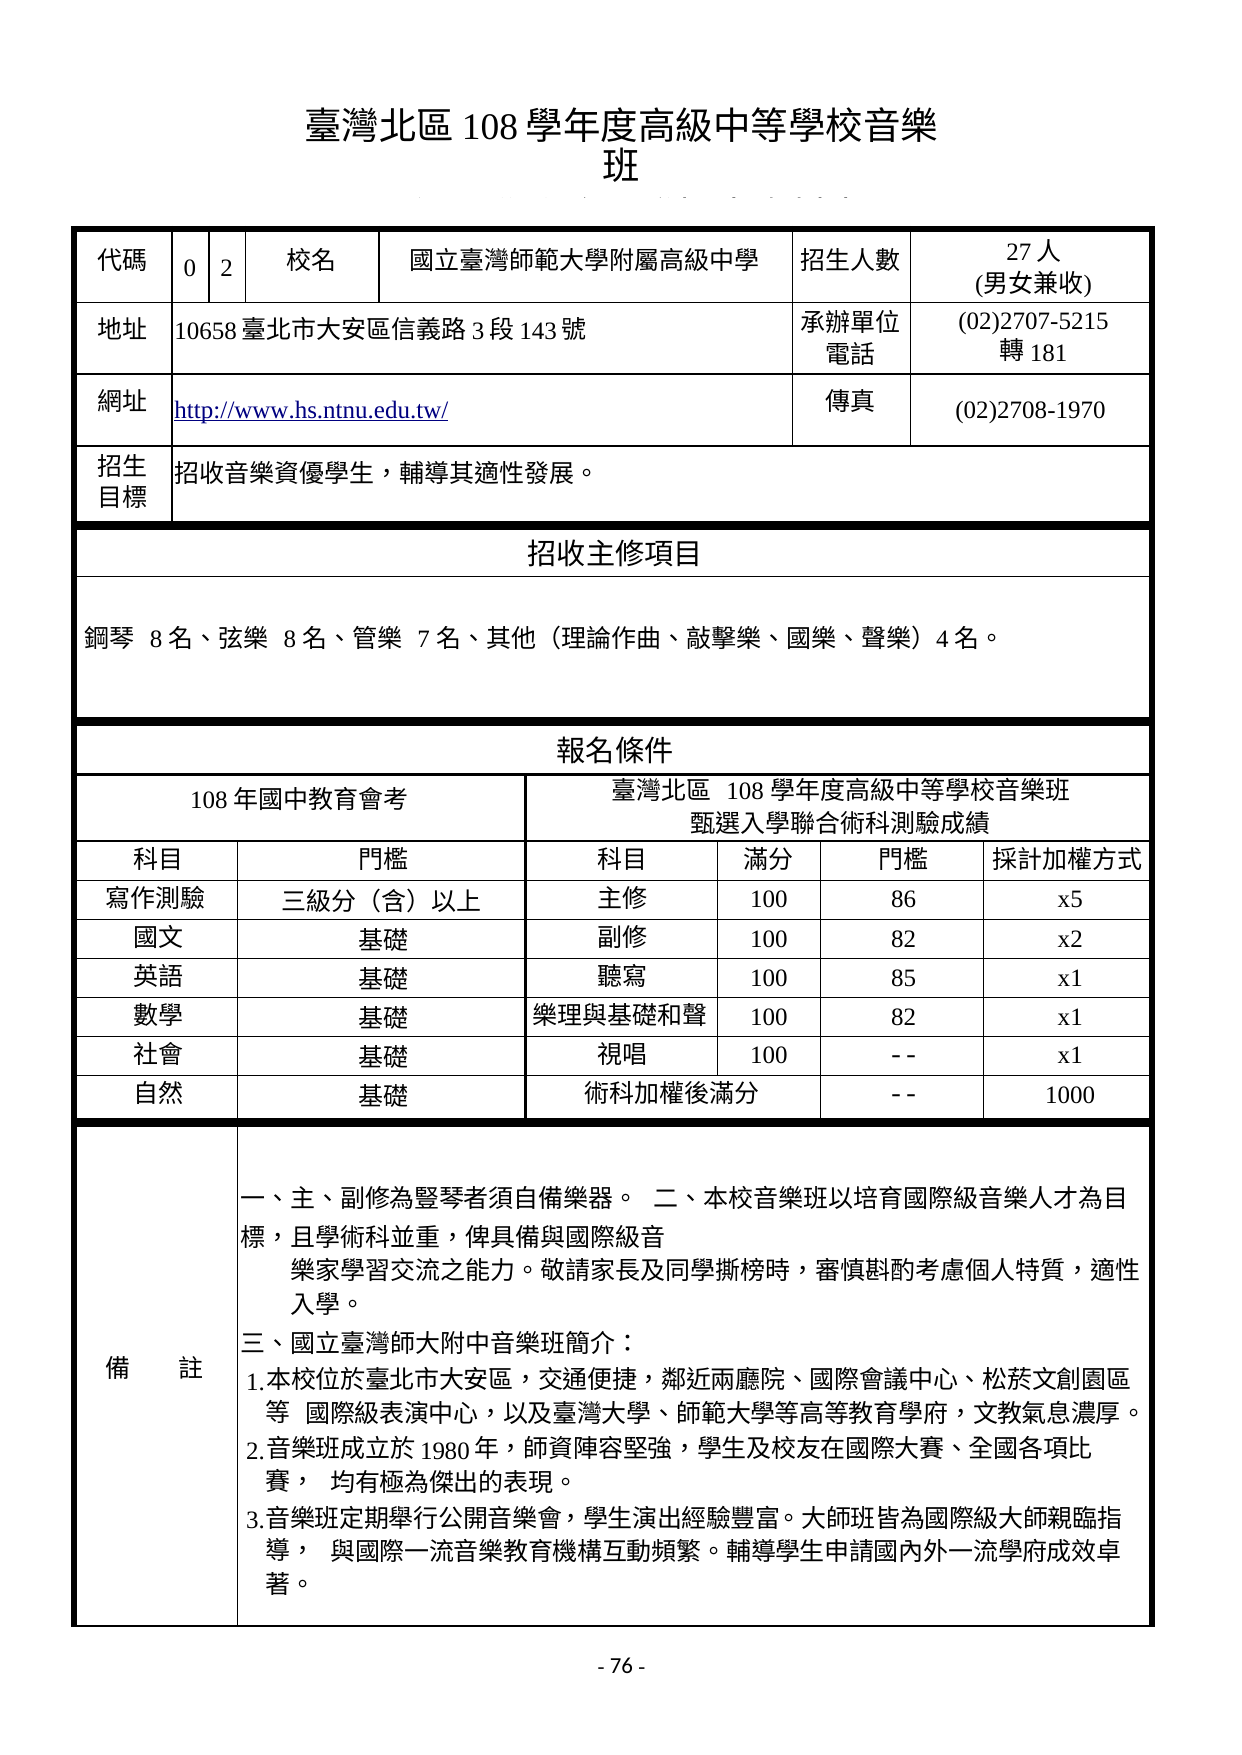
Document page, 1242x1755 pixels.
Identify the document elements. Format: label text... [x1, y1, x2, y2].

table_cell 招生 目標 [77, 447, 171, 521]
table_cell 基礎 [238, 920, 524, 957]
table_cell 英語 [77, 959, 237, 996]
table_cell 主修 [527, 881, 717, 918]
table_header 0 [173, 232, 208, 301]
table_cell 100 [718, 920, 820, 957]
table_cell 鋼琴 8 名、弦樂 8 名、管樂 7 名、其他（理論作曲、敲擊樂、國樂、聲樂）4 名。 [77, 577, 1149, 717]
table_header 校名 [246, 232, 378, 301]
table_header 2 [210, 232, 245, 301]
table_cell 基礎 [238, 1037, 524, 1075]
table_cell 備 註 [77, 1127, 237, 1625]
table_cell 術科加權後滿分 [527, 1076, 820, 1118]
table_cell 82 [821, 920, 983, 957]
table_cell 樂理與基礎和聲 [527, 998, 717, 1036]
table_header 國立臺灣師範大學附屬高級中學 [380, 232, 792, 301]
table_cell 網址 [77, 375, 171, 445]
table_cell 社會 [77, 1037, 237, 1075]
table_cell 臺灣北區 108 學年度高級中等學校音樂班 甄選入學聯合術科測驗成績 [527, 776, 1149, 840]
table_header 代碼 [77, 232, 171, 301]
table_cell 82 [821, 998, 983, 1036]
table_cell 科目 [527, 842, 717, 879]
table_cell 108 年國中教育會考 [77, 776, 524, 840]
table_cell 100 [718, 881, 820, 918]
table_cell 基礎 [238, 1076, 524, 1118]
table_cell 三級分（含）以上 [238, 881, 524, 918]
table_cell 採計加權方式 [984, 842, 1149, 879]
table_cell 副修 [527, 920, 717, 957]
table_cell 100 [718, 998, 820, 1036]
table_cell 科目 [77, 842, 237, 879]
table_cell 86 [821, 881, 983, 918]
table_cell 招收音樂資優學生，輔導其適性發展。 [173, 447, 1149, 521]
table_cell 地址 [77, 303, 171, 373]
table_cell 承辦單位 電話 [793, 303, 910, 373]
table_cell 視唱 [527, 1037, 717, 1075]
table_cell 基礎 [238, 998, 524, 1036]
table_cell 國文 [77, 920, 237, 957]
table_cell 滿分 [718, 842, 820, 879]
table_cell 自然 [77, 1076, 237, 1118]
table_cell 門檻 [821, 842, 983, 879]
table_header 27人 (男女兼收) [911, 232, 1149, 301]
table_header 招生人數 [793, 232, 910, 301]
table_cell 100 [718, 1037, 820, 1075]
table_cell http://www.hs.ntnu.edu.tw/ [173, 375, 792, 445]
table_cell -- [821, 1037, 983, 1075]
table_cell x1 [984, 1037, 1149, 1075]
table_cell 10658臺北市大安區信義路3段143號 [173, 303, 792, 373]
table_cell 85 [821, 959, 983, 996]
table_cell 100 [718, 959, 820, 996]
table_cell 1000 [984, 1076, 1149, 1118]
table_cell 一、主、副修為豎琴者須自備樂器。 二、本校音樂班以培育國際級音樂人才為目標，且學術科並重，俾具備與國際級音 樂家學習交流之能力。敬請家長及同學撕榜時，審慎斟酌考慮個人特質，適性 入學。 三、國立臺灣師大附中音樂班簡介： 1.本校位於臺北市大安區，交通便捷，鄰近兩廳院、國際會議中心、松菸文創園區等 國際級表演中心，以及臺灣大學、師範大學等高等教育學府，文教氣息濃厚。 2.音樂班成立於1980年，師資陣容堅強，學生及校友在國際大賽、全國各項比賽， 均有極為傑出的表現。 3.音樂班定期舉行公開音樂會，學生演出經驗豐富。大師班皆為國際級大師親臨指導， 與國際一流音樂教育機構互動頻繁。輔導學生申請國內外一流學府成效卓著。 [238, 1127, 1149, 1625]
table_cell 門檻 [238, 842, 524, 879]
table_cell x1 [984, 959, 1149, 996]
table_cell 數學 [77, 998, 237, 1036]
table_cell 招收主修項目 [77, 530, 1149, 576]
table_cell 報名條件 [77, 726, 1149, 773]
table_cell (02)2708-1970 [911, 375, 1149, 445]
table_cell x5 [984, 881, 1149, 918]
table_cell x1 [984, 998, 1149, 1036]
table_cell 基礎 [238, 959, 524, 996]
table_cell 寫作測驗 [77, 881, 237, 918]
table_cell (02)2707-5215 轉181 [911, 303, 1149, 373]
table_cell 聽寫 [527, 959, 717, 996]
table_cell 傳真 [793, 375, 910, 445]
table_cell x2 [984, 920, 1149, 957]
table_cell -- [821, 1076, 983, 1118]
